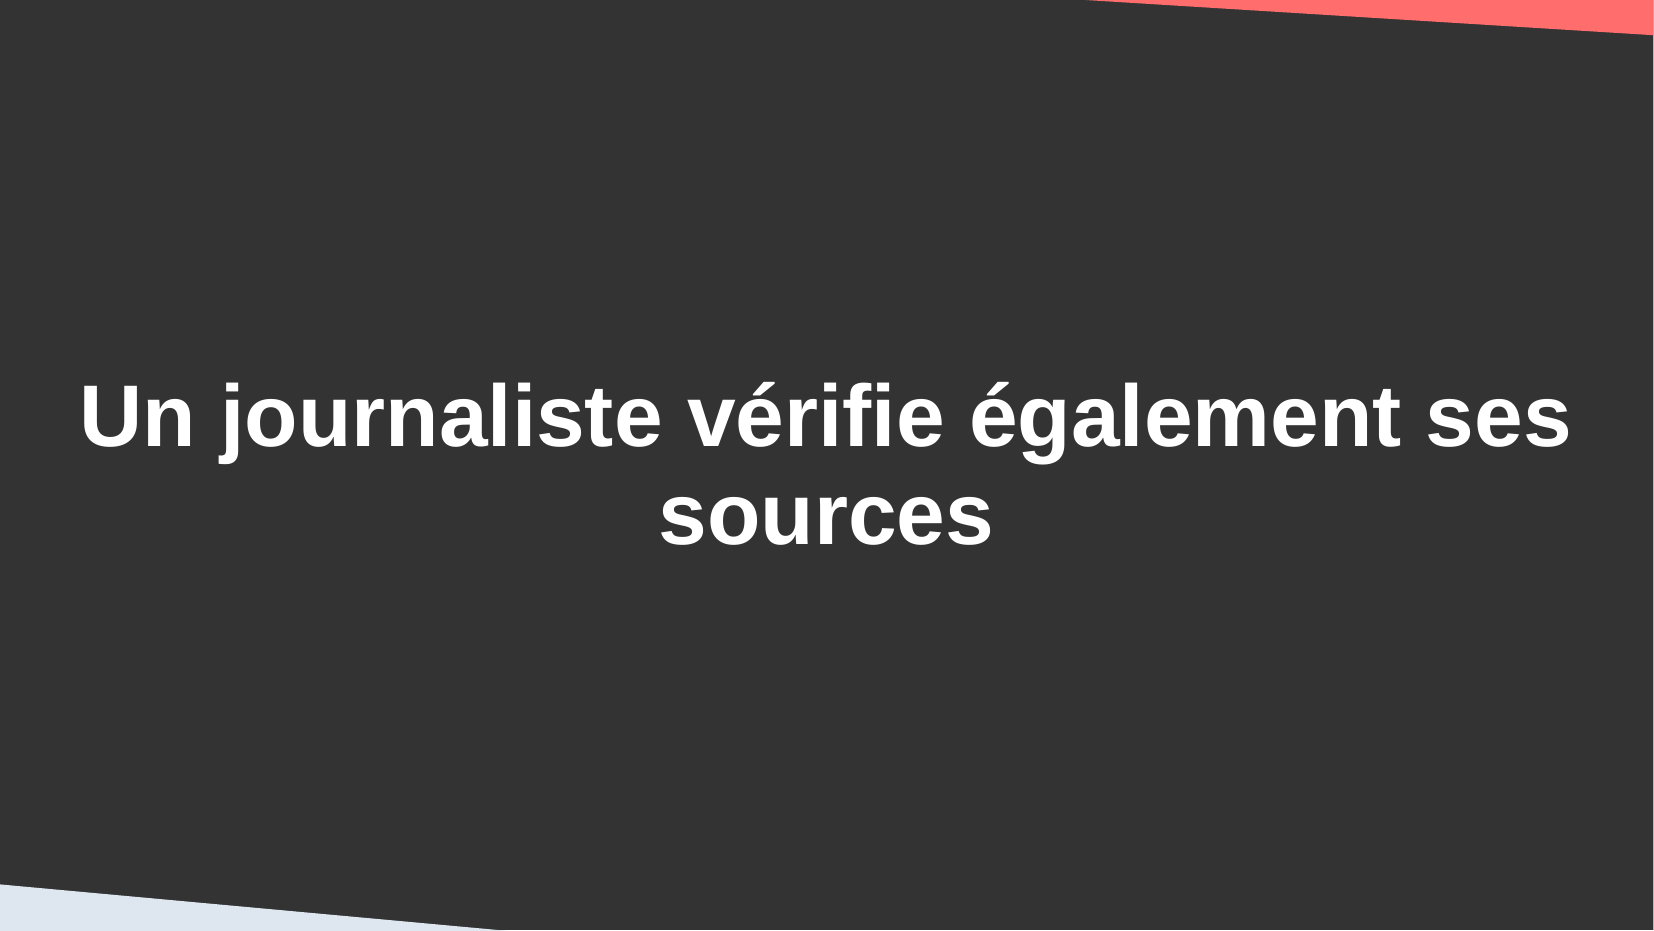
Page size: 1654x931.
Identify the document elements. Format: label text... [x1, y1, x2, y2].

text_box [1085, 0, 1654, 36]
text_box [0, 884, 509, 931]
title Un journaliste vérifie également ses sources [31, 367, 1622, 563]
